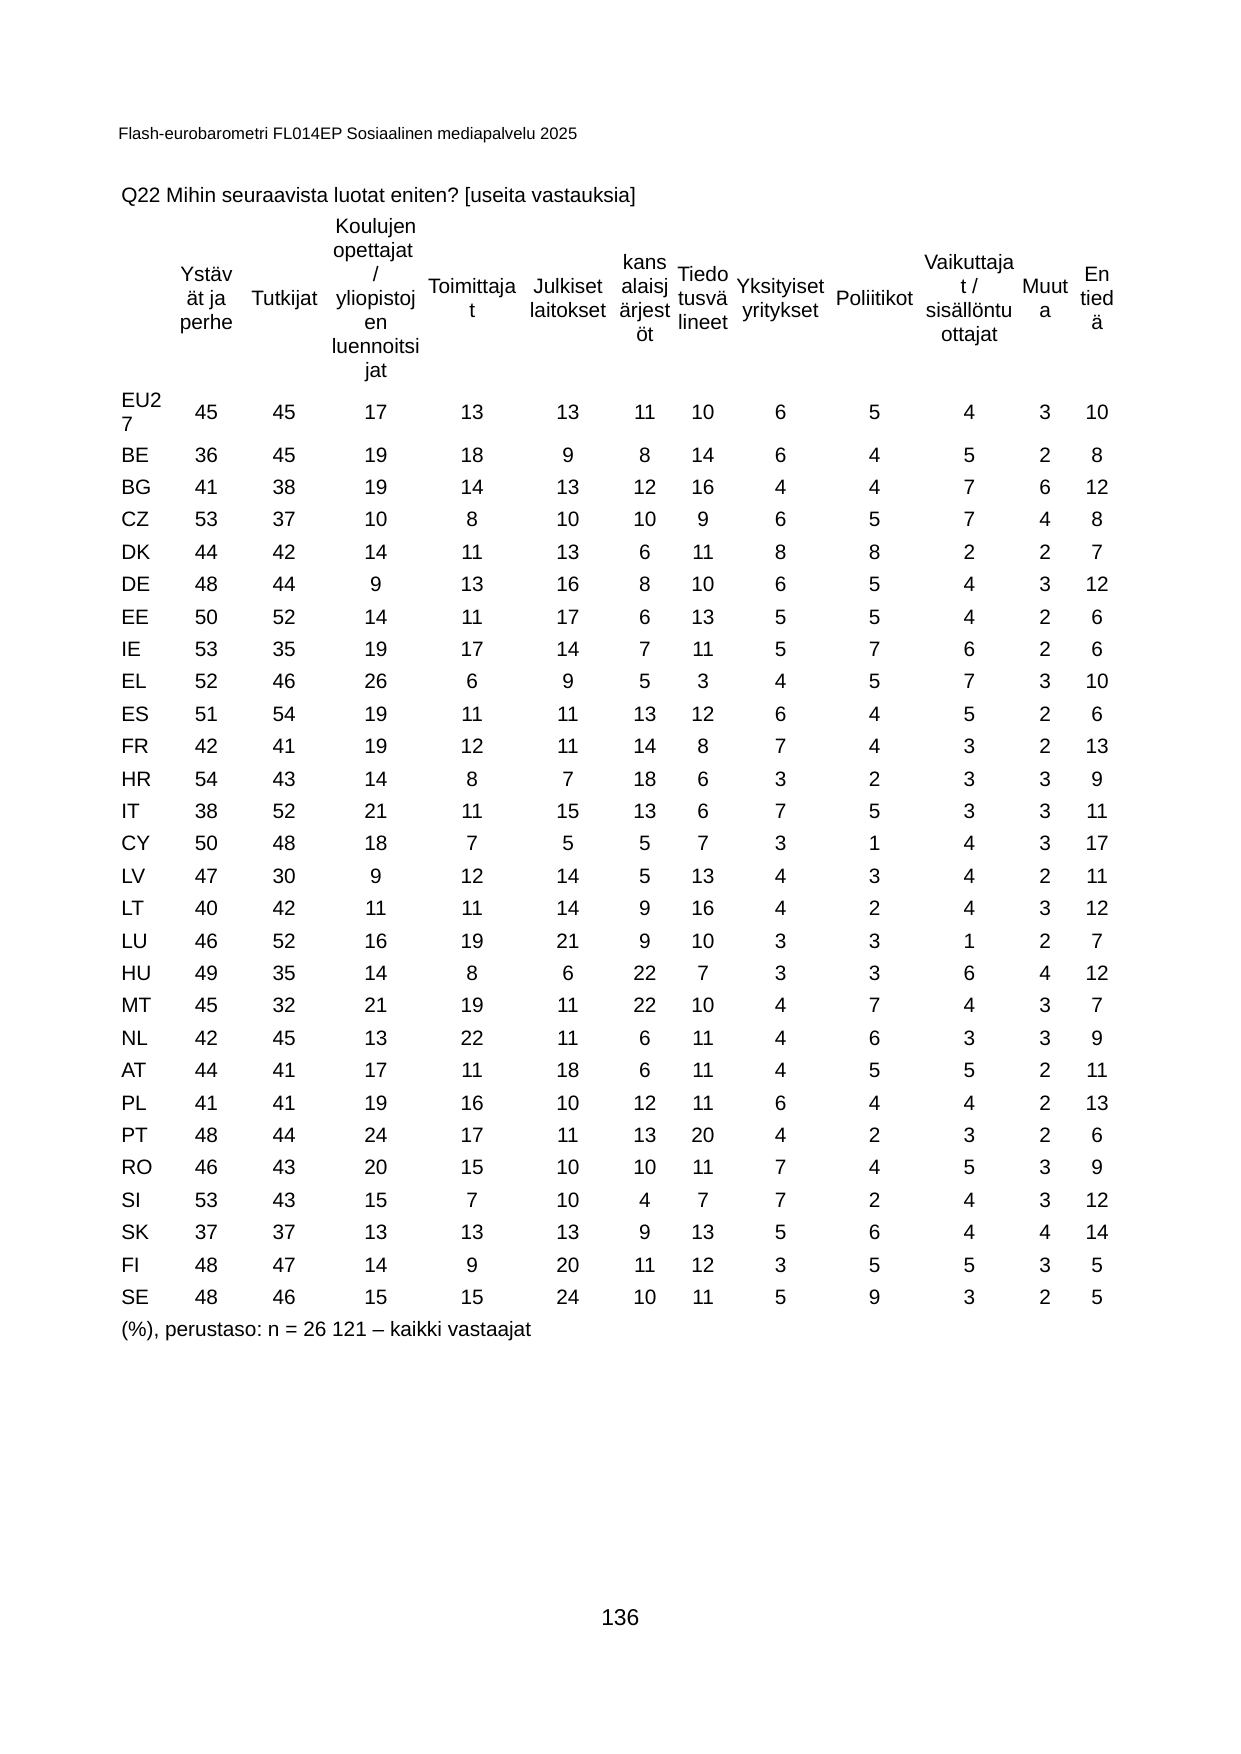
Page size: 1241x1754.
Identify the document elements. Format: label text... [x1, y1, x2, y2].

table_cell 22 [424, 1021, 520, 1054]
table_cell 16 [674, 471, 732, 503]
table_cell 13 [520, 385, 615, 438]
table_cell EE [118, 600, 172, 633]
table_cell 3 [1018, 568, 1072, 600]
table_cell 4 [732, 892, 829, 924]
table_cell Julkiset laitokset [520, 211, 615, 384]
table_cell 52 [241, 795, 327, 827]
table_cell 10 [520, 1086, 615, 1119]
table_cell 7 [732, 1151, 829, 1183]
table_cell 12 [674, 1248, 732, 1281]
table_cell 41 [241, 1086, 327, 1119]
table_cell 2 [1018, 600, 1072, 633]
table_cell 5 [829, 568, 920, 600]
table_cell 6 [920, 633, 1018, 665]
table_cell IT [118, 795, 172, 827]
table_cell 19 [328, 730, 424, 762]
table_cell 53 [172, 1184, 241, 1216]
table_cell 3 [1018, 1151, 1072, 1183]
table_cell 14 [674, 438, 732, 471]
table_cell 6 [732, 438, 829, 471]
table_cell PT [118, 1119, 172, 1151]
table_cell 10 [615, 503, 674, 536]
table_cell 11 [424, 536, 520, 568]
table_cell 10 [1072, 385, 1122, 438]
table_cell Koulujen opettajat / yliopistojen luennoitsijat [328, 211, 424, 384]
table_cell 41 [172, 1086, 241, 1119]
table_cell 2 [1018, 1281, 1072, 1313]
table_cell 52 [241, 600, 327, 633]
table_cell BE [118, 438, 172, 471]
table_cell 14 [328, 957, 424, 989]
table_cell 7 [920, 665, 1018, 697]
table_cell 4 [920, 600, 1018, 633]
table_cell IE [118, 633, 172, 665]
table_cell 26 [328, 665, 424, 697]
table_cell 20 [328, 1151, 424, 1183]
table_cell 12 [1072, 1184, 1122, 1216]
table_cell 11 [424, 698, 520, 730]
table_cell 3 [1018, 1184, 1072, 1216]
table_cell 41 [241, 1054, 327, 1086]
table_cell 6 [615, 1054, 674, 1086]
table_cell [118, 211, 172, 384]
table_cell 2 [1018, 438, 1072, 471]
table_cell 5 [829, 503, 920, 536]
table_cell 41 [241, 730, 327, 762]
table_cell 12 [674, 698, 732, 730]
table_cell 22 [615, 989, 674, 1021]
table_cell 3 [732, 827, 829, 859]
table_cell LT [118, 892, 172, 924]
table_cell 49 [172, 957, 241, 989]
table_cell 6 [674, 795, 732, 827]
table_cell 11 [520, 698, 615, 730]
table_cell 3 [732, 762, 829, 795]
table_cell 5 [829, 795, 920, 827]
table_cell 51 [172, 698, 241, 730]
table_cell NL [118, 1021, 172, 1054]
table_cell 44 [241, 568, 327, 600]
table_cell 11 [424, 600, 520, 633]
table_cell 9 [674, 503, 732, 536]
table_cell 10 [615, 1151, 674, 1183]
table_cell 2 [829, 1119, 920, 1151]
table_cell 5 [920, 698, 1018, 730]
table_cell CZ [118, 503, 172, 536]
table_cell 2 [1018, 1054, 1072, 1086]
table_cell 14 [520, 892, 615, 924]
table_cell 5 [615, 665, 674, 697]
table_cell 10 [520, 503, 615, 536]
table_cell 17 [424, 1119, 520, 1151]
table_cell 15 [520, 795, 615, 827]
table_cell 6 [1072, 633, 1122, 665]
table_cell 7 [1072, 924, 1122, 957]
table_cell 5 [829, 1054, 920, 1086]
table_cell 13 [615, 698, 674, 730]
table_cell 3 [829, 860, 920, 892]
table_cell DE [118, 568, 172, 600]
table_cell 6 [920, 957, 1018, 989]
table_cell SK [118, 1216, 172, 1248]
table_cell 5 [732, 633, 829, 665]
table_cell 11 [674, 536, 732, 568]
table_cell 7 [674, 957, 732, 989]
table_cell 4 [920, 827, 1018, 859]
table_cell 41 [172, 471, 241, 503]
table_cell 3 [920, 1021, 1018, 1054]
table_cell 30 [241, 860, 327, 892]
table_cell 7 [615, 633, 674, 665]
table_cell 9 [829, 1281, 920, 1313]
table_cell 3 [920, 1281, 1018, 1313]
table_cell 7 [920, 503, 1018, 536]
table_cell 16 [674, 892, 732, 924]
table_cell 4 [920, 1184, 1018, 1216]
table_cell LV [118, 860, 172, 892]
table_cell 10 [520, 1184, 615, 1216]
table_cell EU27 [118, 385, 172, 438]
table_cell 11 [1072, 1054, 1122, 1086]
table_cell 46 [241, 665, 327, 697]
table_cell 37 [241, 503, 327, 536]
table_cell 12 [1072, 957, 1122, 989]
table_cell 3 [1018, 762, 1072, 795]
table_cell 4 [829, 1086, 920, 1119]
table_cell 12 [424, 860, 520, 892]
table_cell 9 [328, 860, 424, 892]
table_cell 11 [520, 1119, 615, 1151]
table_cell 13 [328, 1216, 424, 1248]
table_cell 10 [674, 385, 732, 438]
table_cell 43 [241, 1184, 327, 1216]
table_cell 11 [328, 892, 424, 924]
table_cell 21 [328, 989, 424, 1021]
table_cell 13 [615, 795, 674, 827]
table_cell 11 [424, 1054, 520, 1086]
table_cell 4 [1018, 957, 1072, 989]
table_cell 3 [1018, 1248, 1072, 1281]
table_cell 11 [615, 1248, 674, 1281]
table_cell 10 [615, 1281, 674, 1313]
table_cell 24 [520, 1281, 615, 1313]
table_cell 4 [732, 665, 829, 697]
table_cell 6 [732, 385, 829, 438]
table_cell 4 [732, 1021, 829, 1054]
table_cell 54 [172, 762, 241, 795]
table_cell 9 [615, 924, 674, 957]
table_cell 20 [674, 1119, 732, 1151]
table_cell 7 [829, 633, 920, 665]
table_cell 3 [1018, 1021, 1072, 1054]
table_cell 6 [520, 957, 615, 989]
table_cell 37 [241, 1216, 327, 1248]
table_cell 6 [829, 1021, 920, 1054]
table_cell 43 [241, 1151, 327, 1183]
table_cell 15 [424, 1151, 520, 1183]
table_cell 7 [829, 989, 920, 1021]
table_cell 11 [424, 795, 520, 827]
table_cell 13 [674, 600, 732, 633]
table_cell DK [118, 536, 172, 568]
table_cell 6 [674, 762, 732, 795]
table_cell 17 [328, 1054, 424, 1086]
table_cell 50 [172, 827, 241, 859]
table_cell 7 [1072, 989, 1122, 1021]
table_cell 18 [328, 827, 424, 859]
table_cell 6 [424, 665, 520, 697]
table_cell 4 [1018, 1216, 1072, 1248]
table_cell 8 [424, 503, 520, 536]
table_cell 2 [1018, 698, 1072, 730]
table_cell 3 [829, 957, 920, 989]
table_cell SI [118, 1184, 172, 1216]
table_cell 5 [829, 385, 920, 438]
table_cell 35 [241, 633, 327, 665]
table_cell 2 [829, 762, 920, 795]
table_cell 19 [328, 438, 424, 471]
table_cell 16 [520, 568, 615, 600]
table_cell 3 [1018, 385, 1072, 438]
table_cell 46 [172, 1151, 241, 1183]
table_cell 3 [732, 924, 829, 957]
table_cell 14 [328, 536, 424, 568]
table_cell 4 [920, 860, 1018, 892]
table_cell 47 [172, 860, 241, 892]
table_cell 12 [615, 471, 674, 503]
table_cell 9 [1072, 1021, 1122, 1054]
table_cell 8 [424, 957, 520, 989]
table_cell 44 [172, 536, 241, 568]
table_cell 15 [424, 1281, 520, 1313]
table_cell 5 [732, 1281, 829, 1313]
table_cell Yksityiset yritykset [732, 211, 829, 384]
table_cell 8 [424, 762, 520, 795]
table_cell 9 [615, 1216, 674, 1248]
table_cell 5 [920, 1151, 1018, 1183]
table_cell 6 [615, 536, 674, 568]
table_cell 4 [732, 471, 829, 503]
table_cell 8 [829, 536, 920, 568]
table_cell 2 [1018, 633, 1072, 665]
table_cell 14 [328, 1248, 424, 1281]
table_cell 12 [1072, 892, 1122, 924]
table_cell MT [118, 989, 172, 1021]
table_cell 43 [241, 762, 327, 795]
table_cell Tiedotusvälineet [674, 211, 732, 384]
table_cell 14 [520, 633, 615, 665]
table_cell 50 [172, 600, 241, 633]
table_cell CY [118, 827, 172, 859]
table_cell 7 [674, 827, 732, 859]
table_cell 6 [732, 698, 829, 730]
table_cell 3 [920, 795, 1018, 827]
table_cell 7 [674, 1184, 732, 1216]
table_cell BG [118, 471, 172, 503]
table_cell 47 [241, 1248, 327, 1281]
table_cell 37 [172, 1216, 241, 1248]
table_cell 7 [732, 795, 829, 827]
table_cell Muuta [1018, 211, 1072, 384]
table_cell 11 [674, 1281, 732, 1313]
table_cell 17 [520, 600, 615, 633]
table_cell 3 [732, 957, 829, 989]
table_cell 48 [172, 1248, 241, 1281]
table_cell 5 [920, 438, 1018, 471]
table_cell 48 [241, 827, 327, 859]
table_cell 4 [615, 1184, 674, 1216]
table_cell 4 [732, 860, 829, 892]
table_cell 4 [920, 892, 1018, 924]
table_cell 15 [328, 1184, 424, 1216]
table_cell 32 [241, 989, 327, 1021]
table_cell 8 [1072, 438, 1122, 471]
table_cell 10 [520, 1151, 615, 1183]
table_cell 5 [1072, 1281, 1122, 1313]
table_cell Vaikuttajat / sisällöntuottajat [920, 211, 1018, 384]
table_cell 8 [615, 568, 674, 600]
table_cell 3 [920, 730, 1018, 762]
table_cell Tutkijat [241, 211, 327, 384]
table_cell 7 [920, 471, 1018, 503]
table_cell 4 [829, 438, 920, 471]
table_cell PL [118, 1086, 172, 1119]
table_cell En tiedä [1072, 211, 1122, 384]
table_cell 11 [674, 1151, 732, 1183]
table_cell 4 [829, 698, 920, 730]
table_cell 2 [829, 1184, 920, 1216]
table_cell 6 [1072, 698, 1122, 730]
table_cell 16 [424, 1086, 520, 1119]
table_cell 14 [328, 762, 424, 795]
table_cell 5 [732, 600, 829, 633]
table_cell 13 [424, 385, 520, 438]
table_cell HR [118, 762, 172, 795]
table_cell 5 [829, 600, 920, 633]
table_cell 3 [732, 1248, 829, 1281]
table_cell 5 [1072, 1248, 1122, 1281]
table_cell 12 [615, 1086, 674, 1119]
table_cell 10 [674, 568, 732, 600]
table_cell 9 [424, 1248, 520, 1281]
table_cell 10 [674, 989, 732, 1021]
table_cell 19 [424, 989, 520, 1021]
table_cell 13 [520, 1216, 615, 1248]
table_cell 11 [674, 633, 732, 665]
table_cell 14 [1072, 1216, 1122, 1248]
table_cell 52 [241, 924, 327, 957]
table_cell 14 [520, 860, 615, 892]
table_cell 4 [920, 568, 1018, 600]
table_cell 3 [920, 762, 1018, 795]
table_cell 13 [424, 1216, 520, 1248]
table_cell 12 [1072, 471, 1122, 503]
table_cell 11 [1072, 860, 1122, 892]
table_cell 6 [732, 503, 829, 536]
table_cell 19 [424, 924, 520, 957]
table_cell 4 [829, 730, 920, 762]
table_cell HU [118, 957, 172, 989]
table_cell 11 [674, 1054, 732, 1086]
table_cell 2 [920, 536, 1018, 568]
table_cell 11 [520, 1021, 615, 1054]
table_cell 17 [328, 385, 424, 438]
table_cell LU [118, 924, 172, 957]
table_cell 4 [732, 1119, 829, 1151]
table_cell FI [118, 1248, 172, 1281]
table_cell 53 [172, 503, 241, 536]
table_cell 13 [615, 1119, 674, 1151]
table_cell Poliitikot [829, 211, 920, 384]
table_cell 8 [732, 536, 829, 568]
table_cell 13 [424, 568, 520, 600]
table_cell 11 [520, 989, 615, 1021]
table_cell 42 [172, 1021, 241, 1054]
table_cell 13 [1072, 730, 1122, 762]
table_cell 9 [615, 892, 674, 924]
table_cell 2 [1018, 860, 1072, 892]
table_cell 45 [241, 438, 327, 471]
table_cell 46 [241, 1281, 327, 1313]
table_cell 6 [615, 1021, 674, 1054]
table_cell 14 [424, 471, 520, 503]
table_cell 13 [520, 471, 615, 503]
table_cell 13 [1072, 1086, 1122, 1119]
table_cell 10 [674, 924, 732, 957]
table_cell 6 [829, 1216, 920, 1248]
table_cell 12 [1072, 568, 1122, 600]
table_cell 13 [520, 536, 615, 568]
table_cell 45 [172, 385, 241, 438]
table_cell 4 [829, 471, 920, 503]
table_cell 9 [520, 438, 615, 471]
table_cell 15 [328, 1281, 424, 1313]
table_cell 5 [615, 860, 674, 892]
table_cell 17 [424, 633, 520, 665]
table_cell 3 [920, 1119, 1018, 1151]
table_cell 44 [241, 1119, 327, 1151]
table_cell 3 [1018, 892, 1072, 924]
table_cell 14 [328, 600, 424, 633]
table_header Q22 Mihin seuraavista luotat eniten? [useita vastauksia] [118, 179, 1122, 211]
table_cell 4 [920, 1086, 1018, 1119]
table_cell 11 [615, 385, 674, 438]
table_cell 13 [328, 1021, 424, 1054]
table_cell 54 [241, 698, 327, 730]
table_cell 5 [829, 665, 920, 697]
table_cell 1 [829, 827, 920, 859]
table_cell 4 [829, 1151, 920, 1183]
table_cell 52 [172, 665, 241, 697]
table_cell 45 [241, 1021, 327, 1054]
table_cell 13 [674, 860, 732, 892]
table_cell Ystävät ja perhe [172, 211, 241, 384]
table_cell 1 [920, 924, 1018, 957]
table_cell 11 [520, 730, 615, 762]
table_cell 14 [615, 730, 674, 762]
table_cell 7 [732, 730, 829, 762]
table_cell 11 [424, 892, 520, 924]
table_cell 2 [1018, 924, 1072, 957]
table_cell 6 [732, 1086, 829, 1119]
table_cell 11 [674, 1021, 732, 1054]
table_cell 3 [1018, 665, 1072, 697]
table_cell 9 [520, 665, 615, 697]
table_cell 9 [1072, 1151, 1122, 1183]
table_cell 9 [328, 568, 424, 600]
table_cell 7 [424, 827, 520, 859]
table_cell 10 [328, 503, 424, 536]
table_cell 5 [732, 1216, 829, 1248]
table_cell 4 [920, 989, 1018, 1021]
table_cell 2 [1018, 1086, 1072, 1119]
table_cell 2 [1018, 536, 1072, 568]
table_cell (%), perustaso: n = 26 121 – kaikki vastaajat [118, 1313, 1122, 1345]
table_cell RO [118, 1151, 172, 1183]
table_cell 7 [424, 1184, 520, 1216]
table_cell 42 [241, 536, 327, 568]
table_cell 3 [1018, 827, 1072, 859]
table_cell 2 [829, 892, 920, 924]
table_cell 48 [172, 1119, 241, 1151]
table_cell 45 [172, 989, 241, 1021]
table_cell 9 [1072, 762, 1122, 795]
table_cell 6 [1018, 471, 1072, 503]
table_cell 13 [674, 1216, 732, 1248]
table_cell 48 [172, 568, 241, 600]
table_cell 4 [1018, 503, 1072, 536]
table_cell 2 [1018, 730, 1072, 762]
table_cell 5 [829, 1248, 920, 1281]
table_cell 18 [520, 1054, 615, 1086]
table_cell 7 [732, 1184, 829, 1216]
table_cell 40 [172, 892, 241, 924]
table_cell 6 [732, 568, 829, 600]
table_cell 38 [241, 471, 327, 503]
table_cell 5 [920, 1054, 1018, 1086]
table_cell 12 [424, 730, 520, 762]
table_cell AT [118, 1054, 172, 1086]
table_cell 18 [424, 438, 520, 471]
table_cell 36 [172, 438, 241, 471]
table_cell 24 [328, 1119, 424, 1151]
table_cell 7 [520, 762, 615, 795]
table_cell 3 [674, 665, 732, 697]
table_cell 48 [172, 1281, 241, 1313]
table_cell kansalaisjärjestöt [615, 211, 674, 384]
table_cell 6 [1072, 1119, 1122, 1151]
table_cell 8 [674, 730, 732, 762]
table_cell 5 [920, 1248, 1018, 1281]
table_cell 5 [520, 827, 615, 859]
table_cell 6 [1072, 600, 1122, 633]
table_cell 42 [241, 892, 327, 924]
table_cell 19 [328, 471, 424, 503]
table_cell FR [118, 730, 172, 762]
table_cell 6 [615, 600, 674, 633]
table_cell 35 [241, 957, 327, 989]
table_cell 11 [674, 1086, 732, 1119]
table_cell 19 [328, 1086, 424, 1119]
table_cell 4 [920, 385, 1018, 438]
table_cell 17 [1072, 827, 1122, 859]
table_cell 45 [241, 385, 327, 438]
table_cell 10 [1072, 665, 1122, 697]
table_cell 3 [829, 924, 920, 957]
table_cell 19 [328, 633, 424, 665]
table_cell 21 [520, 924, 615, 957]
table_cell 7 [1072, 536, 1122, 568]
table_cell 3 [1018, 795, 1072, 827]
table_cell 3 [1018, 989, 1072, 1021]
table_cell 8 [615, 438, 674, 471]
table_cell EL [118, 665, 172, 697]
table_cell 16 [328, 924, 424, 957]
table_cell Toimittajat [424, 211, 520, 384]
table_cell 4 [920, 1216, 1018, 1248]
table_cell 38 [172, 795, 241, 827]
table_cell SE [118, 1281, 172, 1313]
table_cell 2 [1018, 1119, 1072, 1151]
table_cell 44 [172, 1054, 241, 1086]
table_cell 42 [172, 730, 241, 762]
table_cell 22 [615, 957, 674, 989]
table_cell 18 [615, 762, 674, 795]
table_cell ES [118, 698, 172, 730]
table_cell 5 [615, 827, 674, 859]
table_cell 8 [1072, 503, 1122, 536]
table_cell 53 [172, 633, 241, 665]
table_cell 11 [1072, 795, 1122, 827]
table_cell 21 [328, 795, 424, 827]
table_cell 4 [732, 989, 829, 1021]
table_cell 4 [732, 1054, 829, 1086]
table_cell 46 [172, 924, 241, 957]
table_cell 19 [328, 698, 424, 730]
table_cell 20 [520, 1248, 615, 1281]
